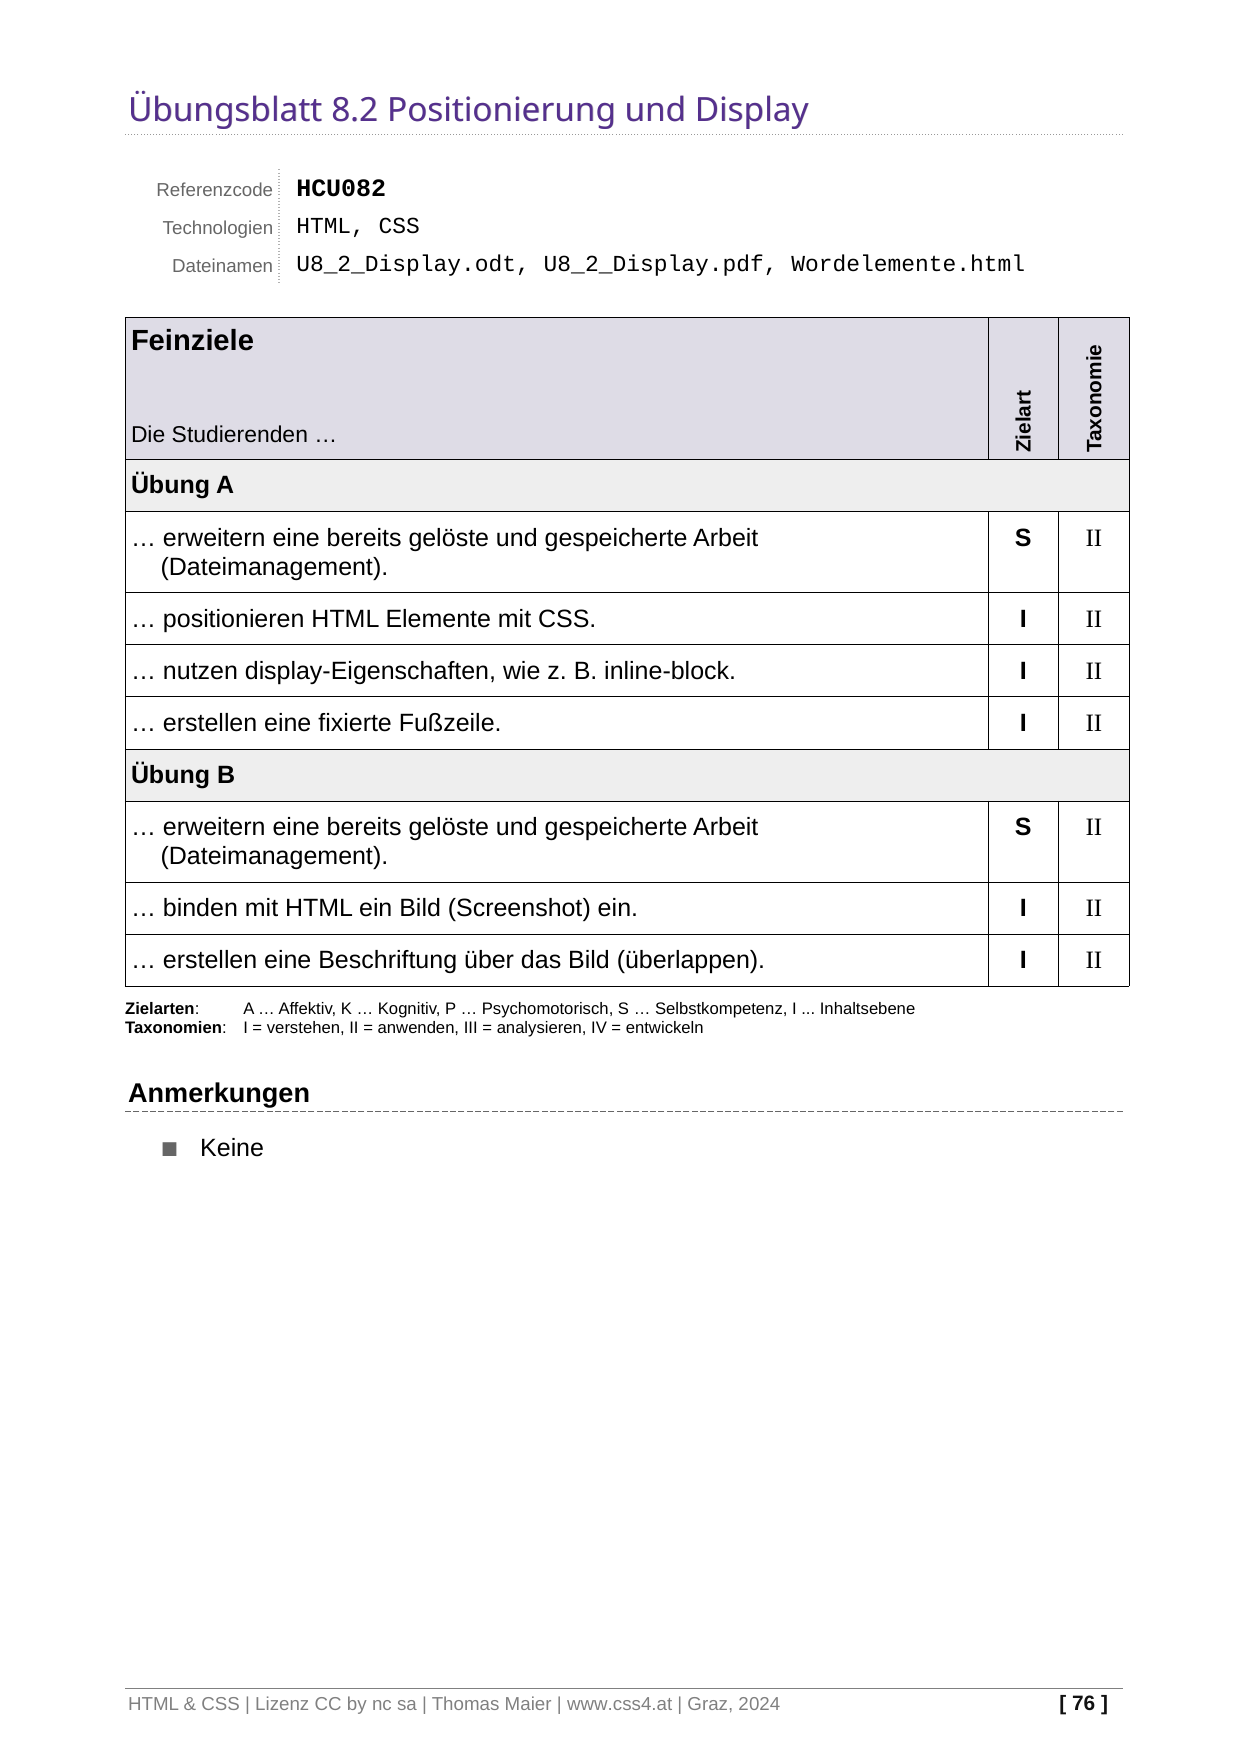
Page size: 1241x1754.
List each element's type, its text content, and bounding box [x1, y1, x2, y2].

table_cell S [989, 802, 1058, 882]
table_cell II [1059, 645, 1129, 696]
text Zielarten: A … Affektiv, K … Kognitiv, P … Psychomotorisch, S … Selbstkompetenz, I ... Inhaltsebene Taxonomien: I = verstehen, II = anwenden, III = analysieren, IV = entwickeln [125, 998, 1123, 1037]
table_cell … erstellen eine fixierte Fußzeile. [126, 697, 988, 748]
table_cell Übung A [126, 460, 1129, 511]
table_cell U8_2_Display.odt, U8_2_Display.pdf, Wordelemente.html [279, 247, 1129, 284]
table_header Taxonomie [1059, 318, 1129, 459]
table_cell Übung B [126, 750, 1129, 801]
table_cell … binden mit HTML ein Bild (Screenshot) ein. [126, 883, 988, 934]
table_cell II [1059, 935, 1129, 986]
table_cell S [989, 512, 1058, 592]
table_cell II [1059, 802, 1129, 882]
table_cell I [989, 697, 1058, 748]
table_cell II [1059, 697, 1129, 748]
table_cell I [989, 935, 1058, 986]
table_header Feinziele Die Studierenden … [126, 318, 988, 459]
table_cell Dateinamen [125, 247, 278, 284]
table_cell … erweitern eine bereits gelöste und gespeicherte Arbeit (Dateimanagement). [126, 802, 988, 882]
table_cell HTML, CSS [279, 209, 1129, 247]
table_cell … erweitern eine bereits gelöste und gespeicherte Arbeit (Dateimanagement). [126, 512, 988, 592]
table_cell I [989, 593, 1058, 644]
subtitle Übungsblatt 8.2 Positionierung und Display [125, 83, 1123, 134]
table_cell I [989, 883, 1058, 934]
table_cell … erstellen eine Beschriftung über das Bild (überlappen). [126, 935, 988, 986]
list Keine [162, 1133, 1123, 1162]
table_cell Technologien [125, 209, 278, 247]
table_cell I [989, 645, 1058, 696]
table_cell II [1059, 883, 1129, 934]
table_cell II [1059, 593, 1129, 644]
table_header Zielart [989, 318, 1058, 459]
table_cell … positionieren HTML Elemente mit CSS. [126, 593, 988, 644]
text Anmerkungen [125, 1074, 1123, 1111]
table_header HCU082 [279, 169, 1129, 209]
table_cell II [1059, 512, 1129, 592]
table_header Referenzcode [125, 169, 278, 209]
table_cell … nutzen display-Eigenschaften, wie z. B. inline-block. [126, 645, 988, 696]
